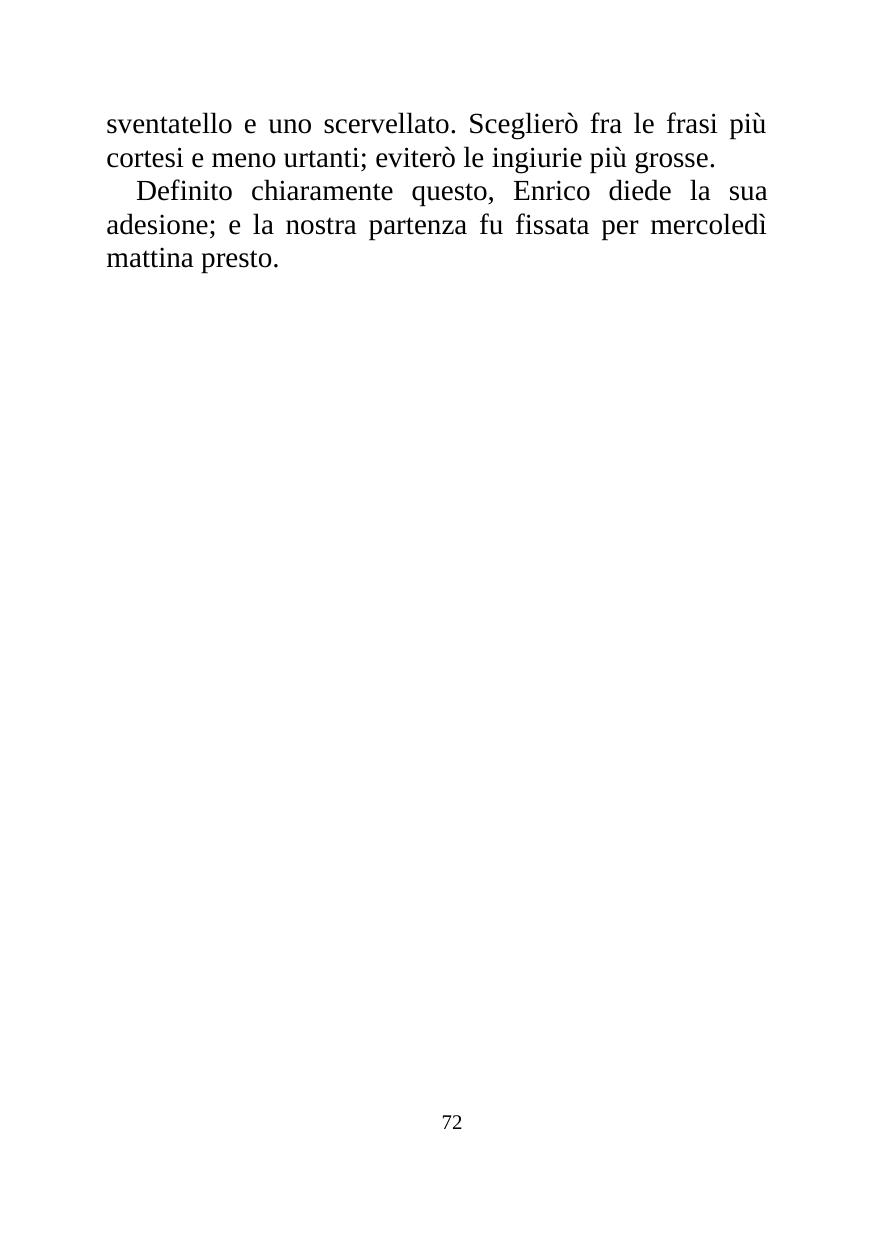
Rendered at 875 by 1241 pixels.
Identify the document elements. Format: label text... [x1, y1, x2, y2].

text sventatello e uno scervellato. Sceglierò fra le frasi più cortesi e meno urtanti; eviterò le ingiurie più grosse. [106, 106, 768, 173]
text Definito chiaramente questo, Enrico diede la sua adesione; e la nostra partenza fu fissata per mercoledì mattina presto. [106, 173, 768, 274]
